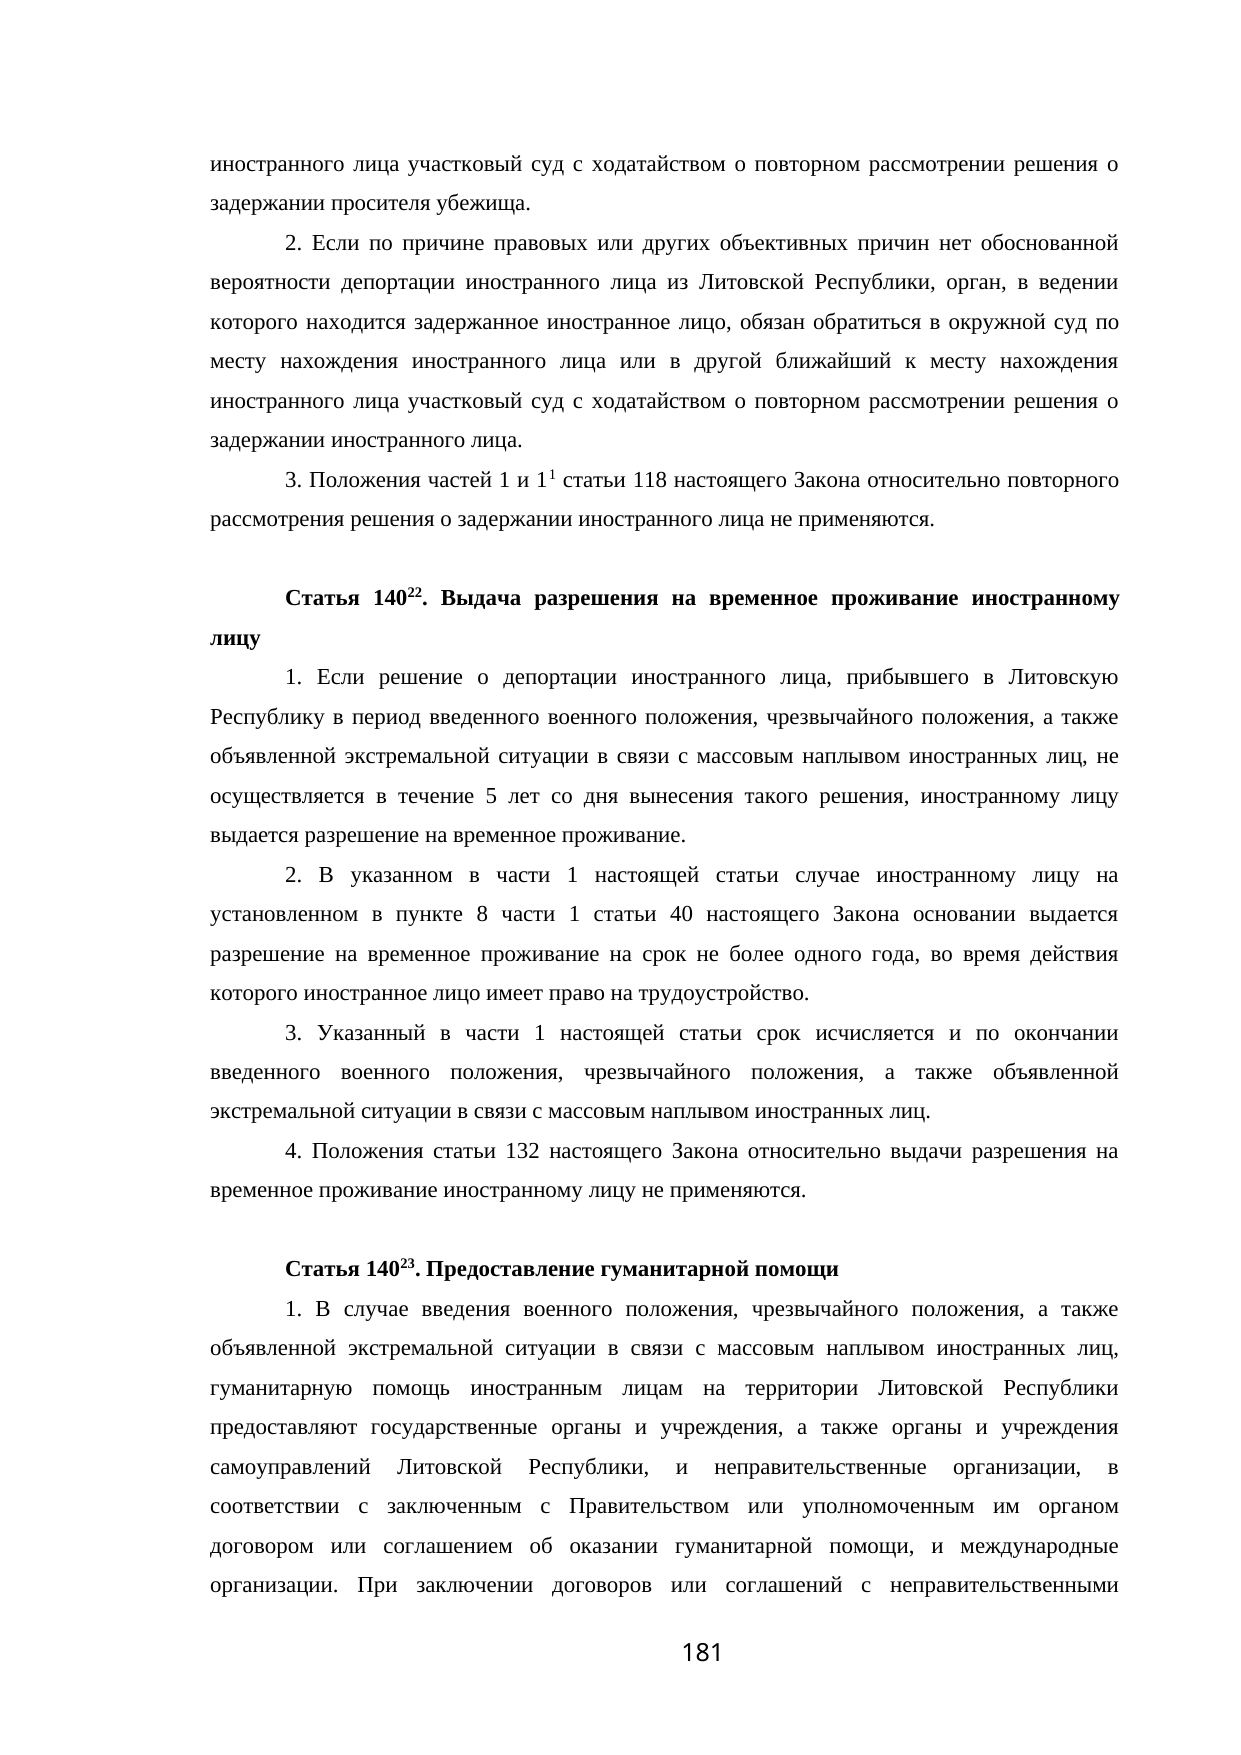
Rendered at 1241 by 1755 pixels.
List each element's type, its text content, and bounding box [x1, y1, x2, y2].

text Статья 14022. Выдача разрешения на временное проживание иностранному лицу [210, 584, 1120, 650]
text 4. Положения статьи 132 настоящего Закона относительно выдачи разрешения на временное проживание иностранному лицу не применяются. [210, 1137, 1120, 1203]
text иностранного лица участковый суд с ходатайством о повторном рассмотрении решения о задержании просителя убежища. [210, 150, 1120, 216]
text 2. В указанном в части 1 настоящей статьи случае иностранному лицу на установленном в пункте 8 части 1 статьи 40 настоящего Закона основании выдается разрешение на временное проживание на срок не более одного года, во время действия которого иностранное лицо имеет право на трудоустройство. [210, 861, 1120, 1005]
text Статья 14023. Предоставление гуманитарной помощи [210, 1255, 1120, 1282]
text 1. В случае введения военного положения, чрезвычайного положения, а также объявленной экстремальной ситуации в связи с массовым наплывом иностранных лиц, гуманитарную помощь иностранным лицам на территории Литовской Республики предоставляют государственные органы и учреждения, а также органы и учреждения самоуправлений Литовской Республики, и неправительственные организации, в соответствии с заключенным с Правительством или уполномоченным им органом договором или соглашением об оказании гуманитарной помощи, и международные организации. При заключении договоров или соглашений с неправительственными [210, 1295, 1120, 1598]
text 3. Указанный в части 1 настоящей статьи срок исчисляется и по окончании введенного военного положения, чрезвычайного положения, а также объявленной экстремальной ситуации в связи с массовым наплывом иностранных лиц. [210, 1018, 1120, 1124]
text 3. Положения частей 1 и 11 статьи 118 настоящего Закона относительно повторного рассмотрения решения о задержании иностранного лица не применяются. [210, 466, 1120, 532]
text 1. Если решение о депортации иностранного лица, прибывшего в Литовскую Республику в период введенного военного положения, чрезвычайного положения, а также объявленной экстремальной ситуации в связи с массовым наплывом иностранных лиц, не осуществляется в течение 5 лет со дня вынесения такого решения, иностранному лицу выдается разрешение на временное проживание. [210, 663, 1120, 847]
text 2. Если по причине правовых или других объективных причин нет обоснованной вероятности депортации иностранного лица из Литовской Республики, орган, в ведении которого находится задержанное иностранное лицо, обязан обратиться в окружной суд по месту нахождения иностранного лица или в другой ближайший к месту нахождения иностранного лица участковый суд с ходатайством о повторном рассмотрении решения о задержании иностранного лица. [210, 229, 1120, 453]
